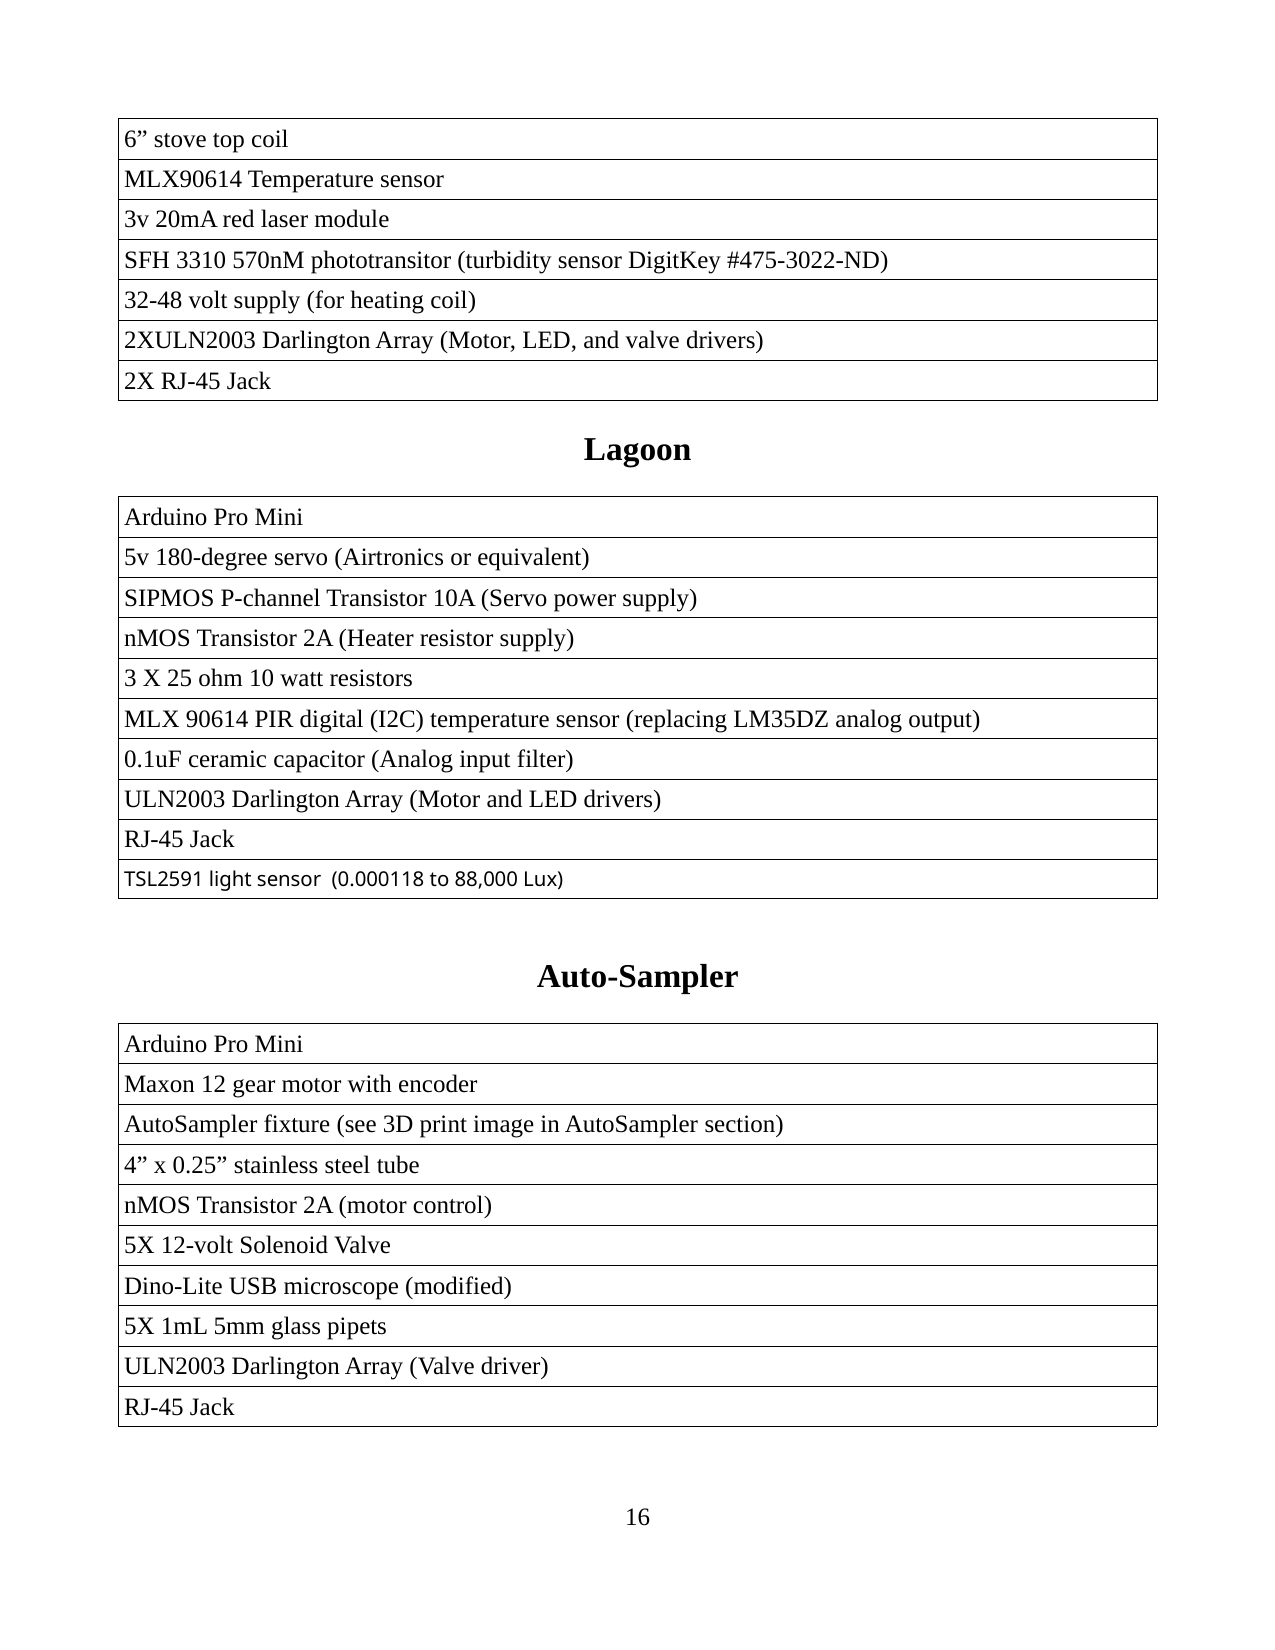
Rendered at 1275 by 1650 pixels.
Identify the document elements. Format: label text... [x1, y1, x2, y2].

table_header Arduino Pro Mini [119, 497, 1157, 537]
table_cell MLX 90614 PIR digital (I2C) temperature sensor (replacing LM35DZ analog output) [119, 699, 1157, 738]
table_cell 6” stove top coil [119, 119, 1157, 158]
table_cell RJ-45 Jack [119, 820, 1157, 859]
table_cell 2XULN2003 Darlington Array (Motor, LED, and valve drivers) [119, 321, 1157, 360]
table_cell 5X 12-volt Solenoid Valve [119, 1226, 1157, 1265]
table_cell nMOS Transistor 2A (motor control) [119, 1185, 1157, 1224]
table_cell SIPMOS P-channel Transistor 10A (Servo power supply) [119, 578, 1157, 617]
table_cell Dino-Lite USB microscope (modified) [119, 1266, 1157, 1305]
table_cell TSL2591 light sensor (0.000118 to 88,000 Lux) [119, 860, 1157, 898]
table_cell ULN2003 Darlington Array (Motor and LED drivers) [119, 780, 1157, 819]
table_cell SFH 3310 570nM phototransitor (turbidity sensor DigitKey #475-3022-ND) [119, 240, 1157, 279]
table_cell 4” x 0.25” stainless steel tube [119, 1145, 1157, 1184]
table_cell 5X 1mL 5mm glass pipets [119, 1306, 1157, 1346]
table_cell 2X RJ-45 Jack [119, 361, 1157, 400]
table_cell ULN2003 Darlington Array (Valve driver) [119, 1347, 1157, 1386]
table_cell Maxon 12 gear motor with encoder [119, 1064, 1157, 1104]
text Lagoon [118, 429, 1157, 467]
text Auto-Sampler [118, 956, 1157, 994]
table_cell AutoSampler fixture (see 3D print image in AutoSampler section) [119, 1105, 1157, 1144]
table_cell 3 X 25 ohm 10 watt resistors [119, 659, 1157, 698]
table_cell MLX90614 Temperature sensor [119, 160, 1157, 199]
table_cell 32-48 volt supply (for heating coil) [119, 280, 1157, 320]
table_cell 5v 180-degree servo (Airtronics or equivalent) [119, 538, 1157, 577]
table_cell RJ-45 Jack [119, 1387, 1157, 1426]
table_cell nMOS Transistor 2A (Heater resistor supply) [119, 618, 1157, 657]
table_cell 3v 20mA red laser module [119, 200, 1157, 239]
table_header Arduino Pro Mini [119, 1024, 1157, 1063]
table_cell 0.1uF ceramic capacitor (Analog input filter) [119, 739, 1157, 778]
